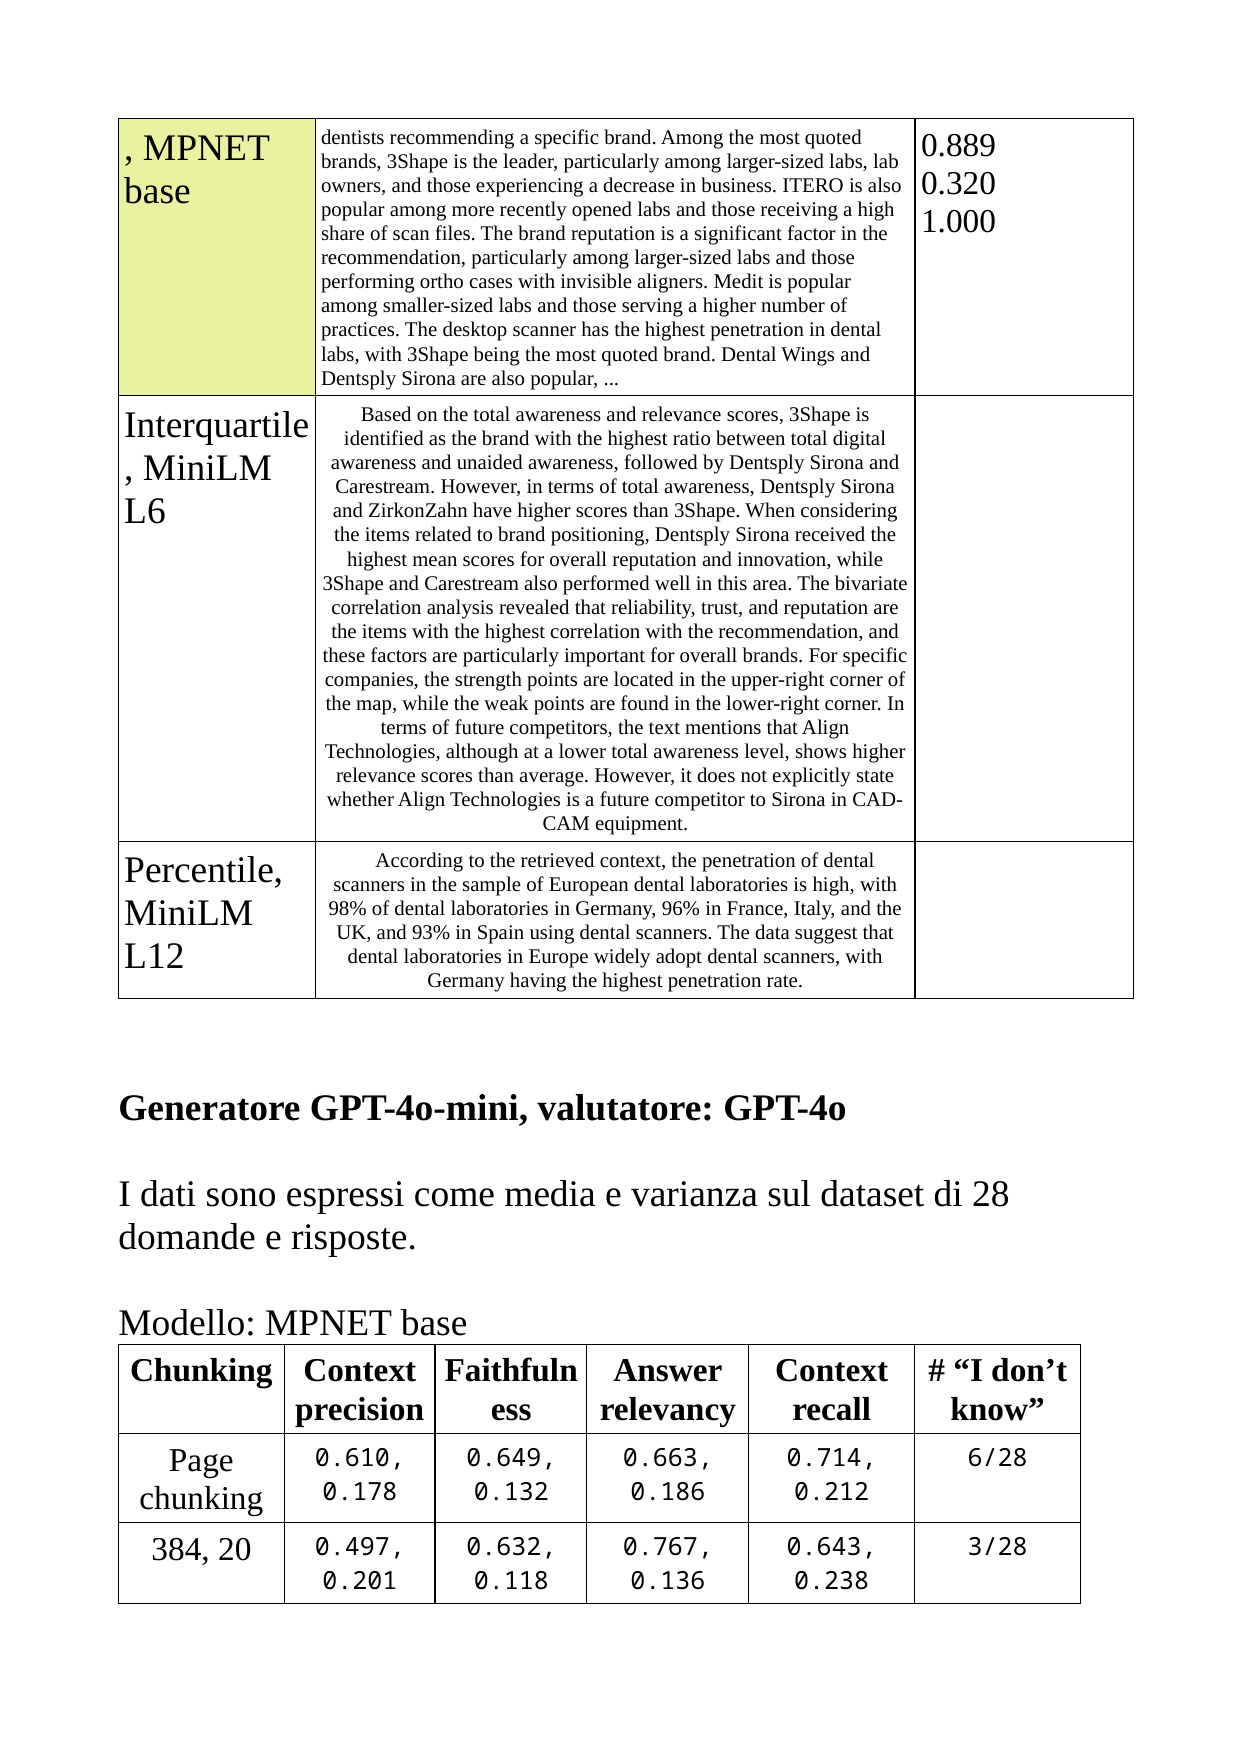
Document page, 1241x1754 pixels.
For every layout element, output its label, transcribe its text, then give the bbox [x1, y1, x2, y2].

table_header # “I don’t know” [915, 1345, 1080, 1433]
table_cell 0.497, 0.201 [285, 1523, 434, 1603]
table_cell 0.632, 0.118 [436, 1523, 586, 1603]
table_cell 0.889 0.320 1.000 [916, 119, 1133, 395]
table_cell 3/28 [915, 1523, 1080, 1603]
table_header Faithfulness [436, 1345, 586, 1433]
table_cell 0.663, 0.186 [587, 1434, 748, 1522]
table_cell 0.610, 0.178 [285, 1434, 434, 1522]
table_cell 0.714, 0.212 [749, 1434, 914, 1522]
table_cell According to the retrieved context, the penetration of dental scanners in the sample of European dental laboratories is high, with 98% of dental laboratories in Germany, 96% in France, Italy, and the UK, and 93% in Spain using dental scanners. The data suggest that dental laboratories in Europe widely adopt dental scanners, with Germany having the highest penetration rate. [316, 842, 914, 998]
table_cell [916, 842, 1133, 998]
table_cell dentists recommending a specific brand. Among the most quoted brands, 3Shape is the leader, particularly among larger-sized labs, lab owners, and those experiencing a decrease in business. ITERO is also popular among more recently opened labs and those receiving a high share of scan files. The brand reputation is a significant factor in the recommendation, particularly among larger-sized labs and those performing ortho cases with invisible aligners. Medit is popular among smaller-sized labs and those serving a higher number of practices. The desktop scanner has the highest penetration in dental labs, with 3Shape being the most quoted brand. Dental Wings and Dentsply Sirona are also popular, ... [316, 119, 914, 395]
table_cell 0.649, 0.132 [436, 1434, 586, 1522]
table_cell Based on the total awareness and relevance scores, 3Shape is identified as the brand with the highest ratio between total digital awareness and unaided awareness, followed by Dentsply Sirona and Carestream. However, in terms of total awareness, Dentsply Sirona and ZirkonZahn have higher scores than 3Shape. When considering the items related to brand positioning, Dentsply Sirona received the highest mean scores for overall reputation and innovation, while 3Shape and Carestream also performed well in this area. The bivariate correlation analysis revealed that reliability, trust, and reputation are the items with the highest correlation with the recommendation, and these factors are particularly important for overall brands. For specific companies, the strength points are located in the upper-right corner of the map, while the weak points are found in the lower-right corner. In terms of future competitors, the text mentions that Align Technologies, although at a lower total awareness level, shows higher relevance scores than average. However, it does not explicitly state whether Align Technologies is a future competitor to Sirona in CAD-CAM equipment. [316, 396, 914, 841]
text Modello: MPNET base [118, 1301, 1122, 1344]
table_header Chunking [119, 1345, 284, 1433]
table_header Answer relevancy [587, 1345, 748, 1433]
table_cell , MPNET base [119, 119, 315, 395]
table_header Context precision [285, 1345, 434, 1433]
text Generatore GPT-4o-mini, valutatore: GPT-4o [118, 1085, 1122, 1128]
table_header Context recall [749, 1345, 914, 1433]
table_cell Percentile, MiniLM L12 [119, 842, 315, 998]
table_cell 6/28 [915, 1434, 1080, 1522]
table_cell [916, 396, 1133, 841]
text I dati sono espressi come media e varianza sul dataset di 28 domande e risposte. [118, 1171, 1122, 1258]
table_cell Page chunking [119, 1434, 284, 1522]
table_cell 0.767, 0.136 [587, 1523, 748, 1603]
table_cell 384, 20 [119, 1523, 284, 1603]
table_cell 0.643, 0.238 [749, 1523, 914, 1603]
table_cell Interquartile, MiniLM L6 [119, 396, 315, 841]
